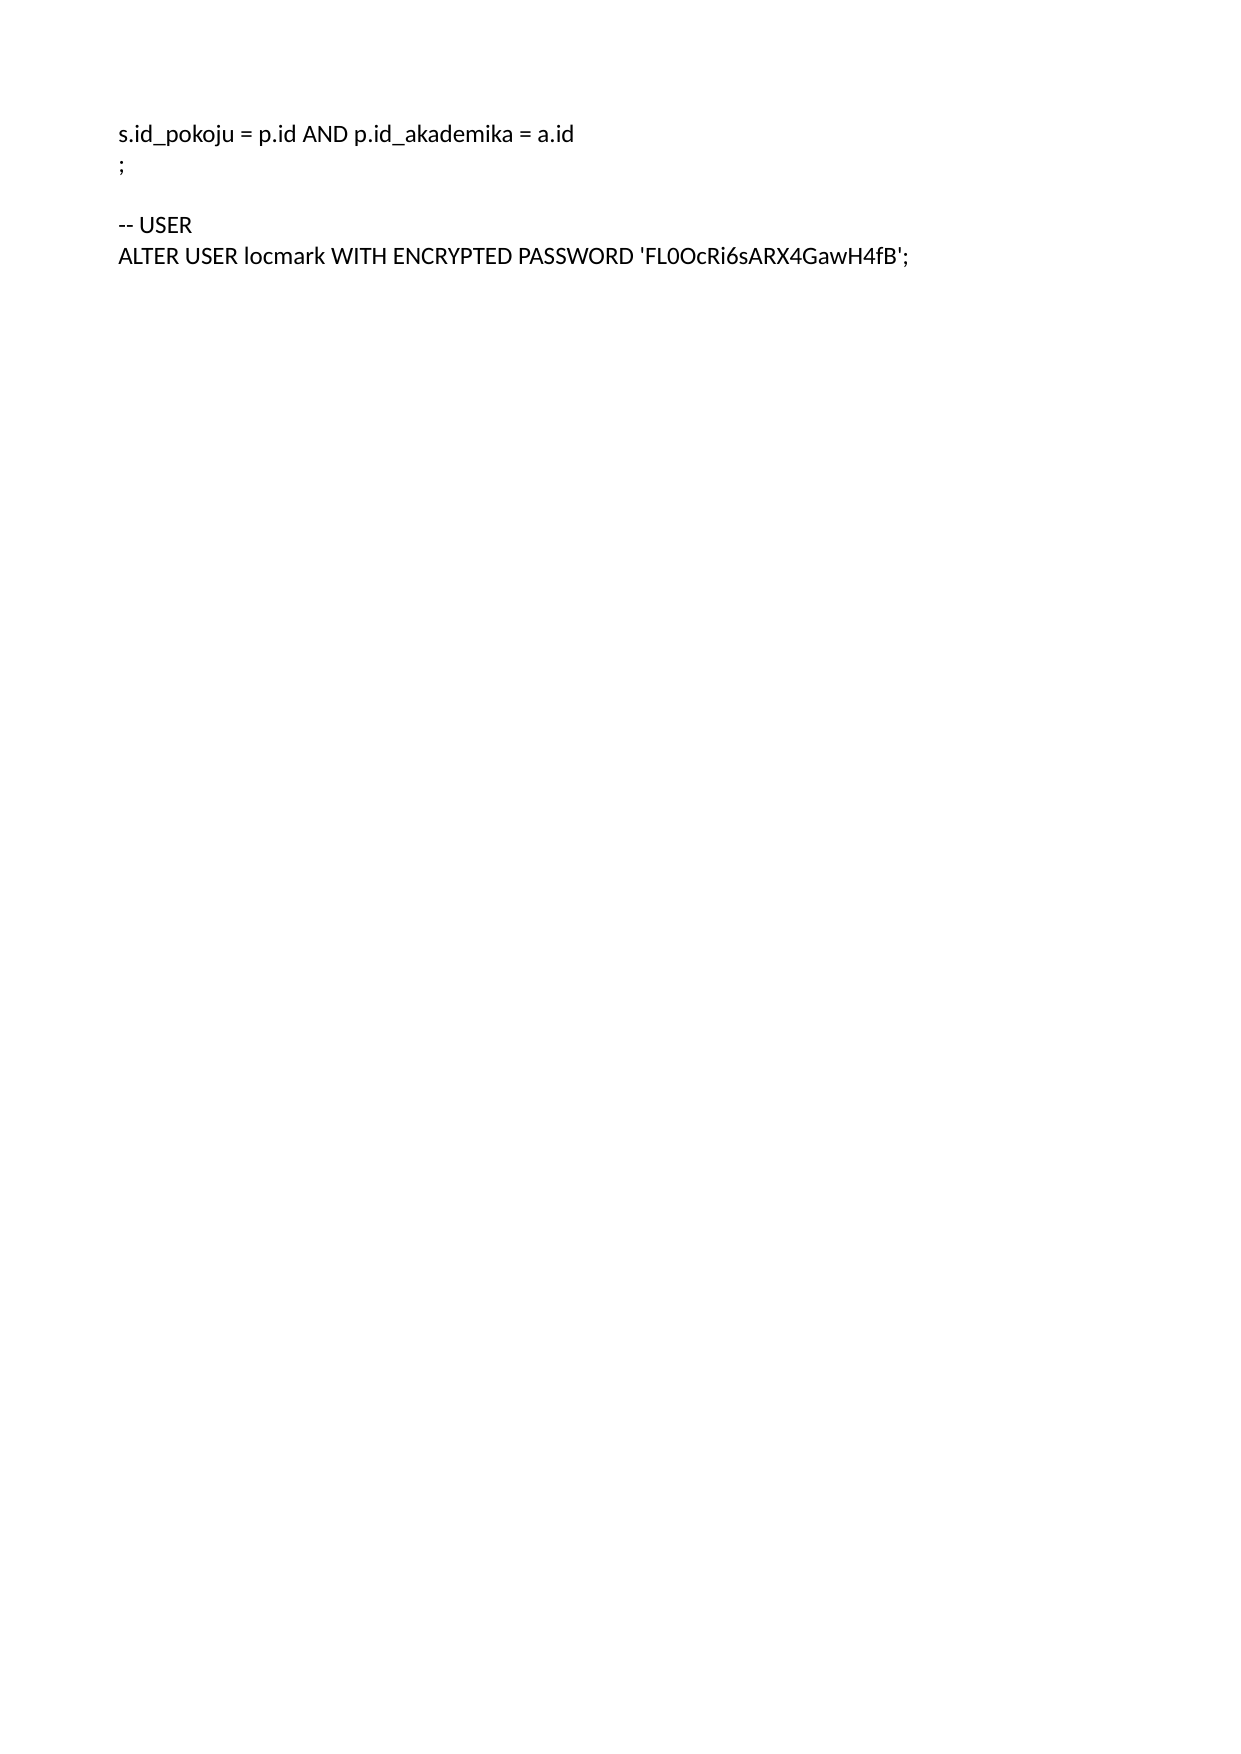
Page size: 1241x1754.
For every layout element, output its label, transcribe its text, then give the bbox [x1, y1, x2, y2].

text -- USER [118, 210, 1122, 240]
text ; [118, 149, 1122, 179]
text ALTER USER locmark WITH ENCRYPTED PASSWORD 'FL0OcRi6sARX4GawH4fB'; [118, 240, 1122, 271]
text s.id_pokoju = p.id AND p.id_akademika = a.id [118, 118, 1122, 149]
